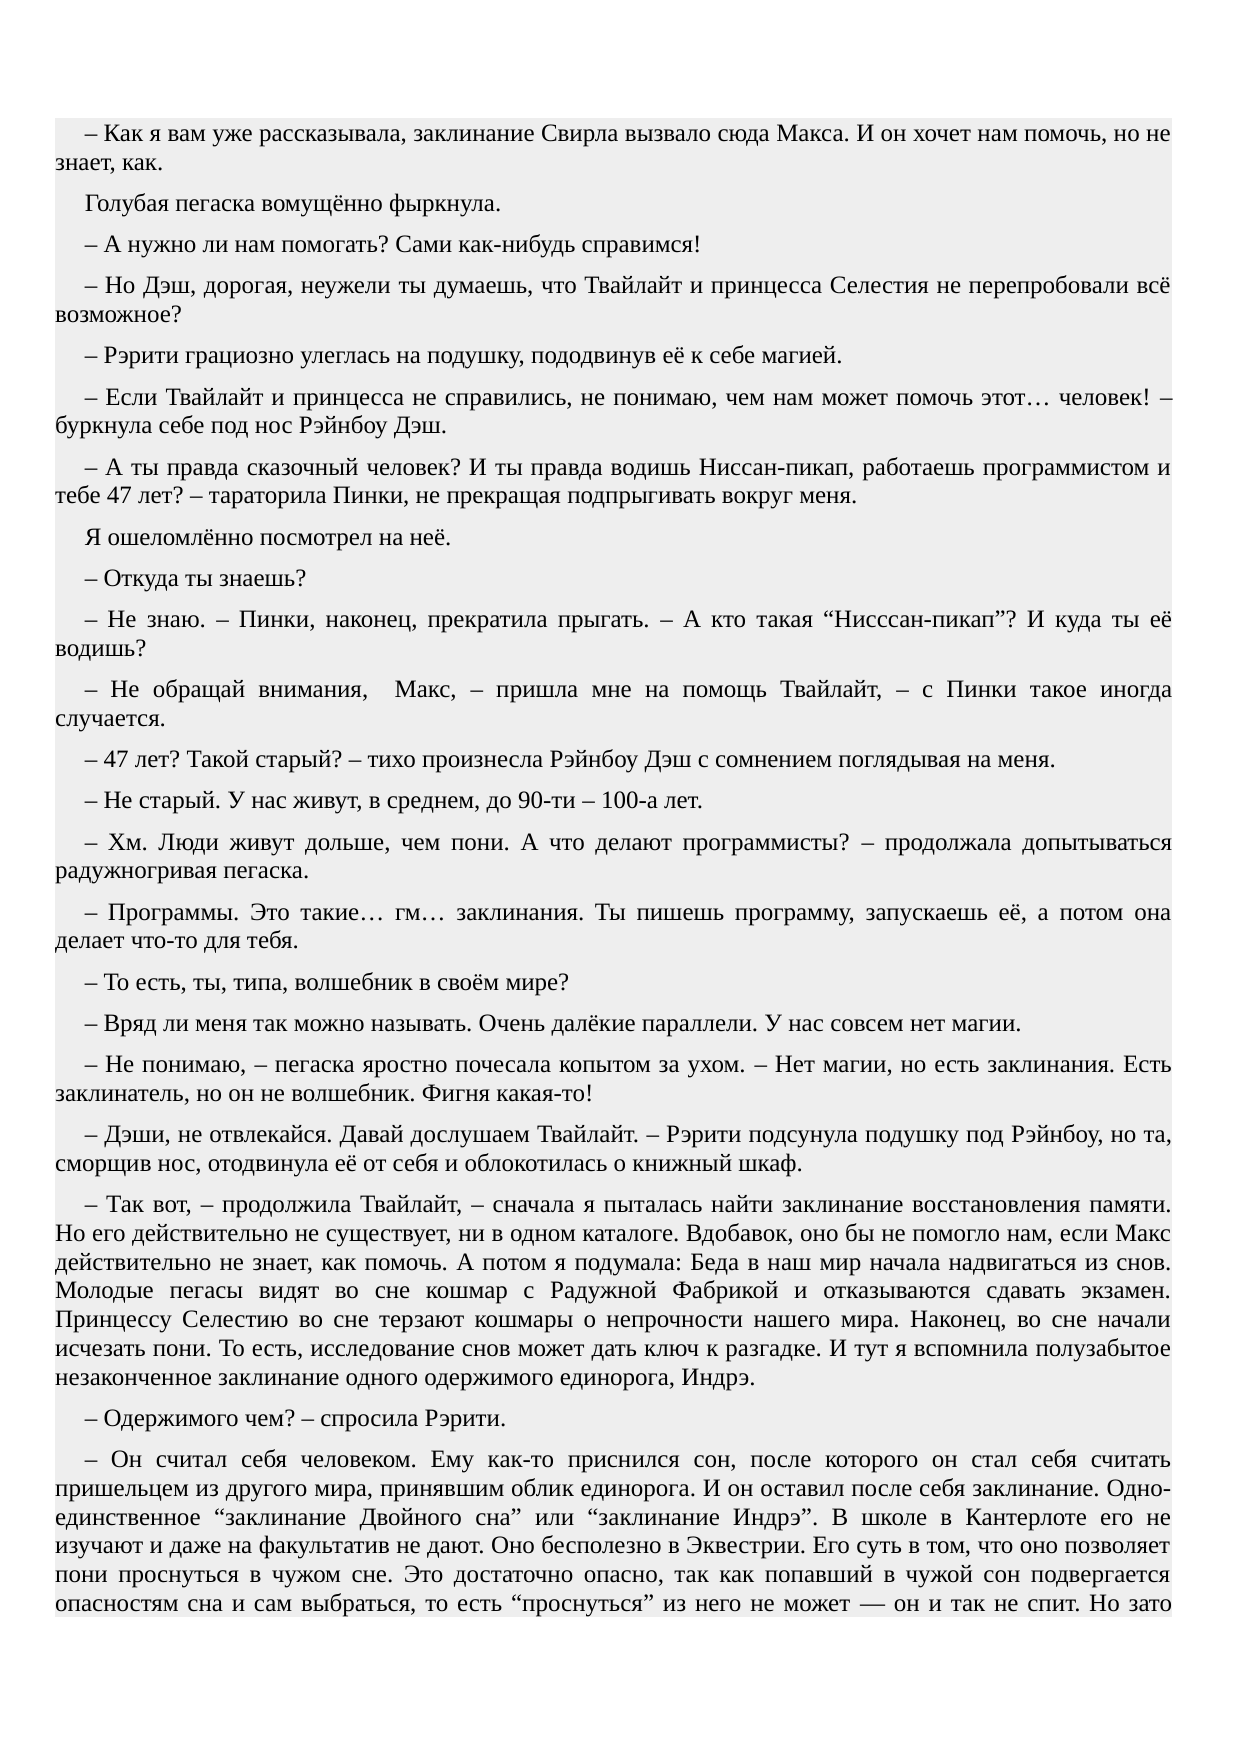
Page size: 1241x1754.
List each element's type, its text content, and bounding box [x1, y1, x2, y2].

text – Как я вам уже рассказывала, заклинание Свирла вызвало сюда Макса. И он хочет нам помочь, но не знает, как. [55, 118, 1172, 176]
text – Не старый. У нас живут, в среднем, до 90-ти – 100-а лет. [55, 786, 1172, 814]
text – То есть, ты, типа, волшебник в своём мире? [55, 967, 1172, 996]
text – Если Твайлайт и принцесса не справились, не понимаю, чем нам может помочь этот… человек! – буркнула себе под нос Рэйнбоу Дэш. [55, 382, 1172, 439]
text – Откуда ты знаешь? [55, 563, 1172, 592]
text – Но Дэш, дорогая, неужели ты думаешь, что Твайлайт и принцесса Селестия не перепробовали всё возможное? [55, 271, 1172, 328]
text – Дэши, не отвлекайся. Давай дослушаем Твайлайт. – Рэрити подсунула подушку под Рэйнбоу, но та, сморщив нос, отодвинула её от себя и облокотилась о книжный шкаф. [55, 1119, 1172, 1177]
text – 47 лет? Такой старый? – тихо произнесла Рэйнбоу Дэш с сомнением поглядывая на меня. [55, 744, 1172, 773]
text – Вряд ли меня так можно называть. Очень далёкие параллели. У нас совсем нет магии. [55, 1008, 1172, 1037]
text – Не обращай внимания, Макс, – пришла мне на помощь Твайлайт, – с Пинки такое иногда случается. [55, 674, 1172, 732]
text – А нужно ли нам помогать? Сами как-нибудь справимся! [55, 229, 1172, 258]
text Голубая пегаска вомущённо фыркнула. [55, 188, 1172, 217]
text – Хм. Люди живут дольше, чем пони. А что делают программисты? – продолжала допытываться радужногривая пегаска. [55, 827, 1172, 884]
text Я ошеломлённо посмотрел на неё. [55, 522, 1172, 551]
text – А ты правда сказочный человек? И ты правда водишь Ниссан-пикап, работаешь программистом и тебе 47 лет? – тараторила Пинки, не прекращая подпрыгивать вокруг меня. [55, 452, 1172, 509]
text – Не понимаю, – пегаска яростно почесала копытом за ухом. – Нет магии, но есть заклинания. Есть заклинатель, но он не волшебник. Фигня какая-то! [55, 1049, 1172, 1107]
text – Программы. Это такие… гм… заклинания. Ты пишешь программу, запускаешь её, а потом она делает что-то для тебя. [55, 897, 1172, 954]
text – Он считал себя человеком. Ему как-то приснился сон, после которого он стал себя считать пришельцем из другого мира, принявшим облик единорога. И он оставил после себя заклинание. Одно-единственное “заклинание Двойного сна” или “заклинание Индрэ”. В школе в Кантерлоте его не изучают и даже на факультатив не дают. Оно бесполезно в Эквестрии. Его суть в том, что оно позволяет пони проснуться в чужом сне. Это достаточно опасно, так как попавший в чужой сон подвергается опасностям сна и сам выбраться, то есть “проснуться” из него не может — он и так не спит. Но зато [55, 1444, 1172, 1617]
text – Одержимого чем? – спросила Рэрити. [55, 1403, 1172, 1432]
text – Так вот, – продолжила Твайлайт, – сначала я пыталась найти заклинание восстановления памяти. Но его действительно не существует, ни в одном каталоге. Вдобавок, оно бы не помогло нам, если Макс действительно не знает, как помочь. А потом я подумала: Беда в наш мир начала надвигаться из снов. Молодые пегасы видят во сне кошмар с Радужной Фабрикой и отказываются сдавать экзамен. Принцессу Селестию во сне терзают кошмары о непрочности нашего мира. Наконец, во сне начали исчезать пони. То есть, исследование снов может дать ключ к разгадке. И тут я вспомнила полузабытое незаконченное заклинание одного одержимого единорога, Индрэ. [55, 1189, 1172, 1391]
text – Не знаю. – Пинки, наконец, прекратила прыгать. – А кто такая “Нисссан-пикап”? И куда ты её водишь? [55, 604, 1172, 662]
text – Рэрити грациозно улеглась на подушку, пододвинув её к себе магией. [55, 341, 1172, 369]
